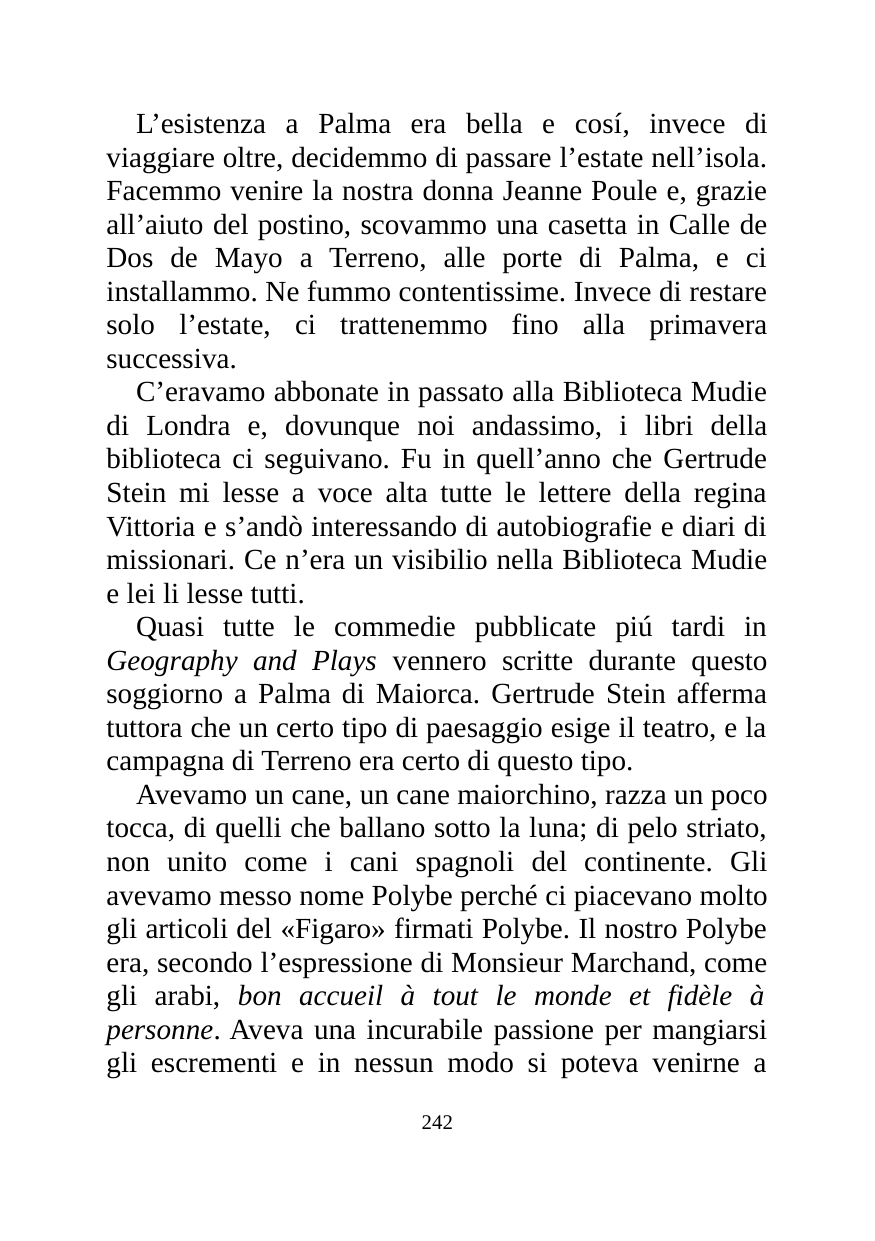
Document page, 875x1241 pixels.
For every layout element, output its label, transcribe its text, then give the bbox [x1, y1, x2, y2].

text Quasi tutte le commedie pubblicate piú tardi in Geography and Plays vennero scritte durante questo soggiorno a Palma di Maiorca. Gertrude Stein afferma tuttora che un certo tipo di paesaggio esige il teatro, e la campagna di Terreno era certo di questo tipo. [106, 609, 768, 777]
text L’esistenza a Palma era bella e cosí, invece di viaggiare oltre, decidemmo di passare l’estate nell’isola. Facemmo venire la nostra donna Jeanne Poule e, grazie all’aiuto del postino, scovammo una casetta in Calle de Dos de Mayo a Terreno, alle porte di Palma, e ci installammo. Ne fummo contentissime. Invece di restare solo l’estate, ci trattenemmo fino alla primavera successiva. [106, 106, 768, 374]
text C’eravamo abbonate in passato alla Biblioteca Mudie di Londra e, dovunque noi andassimo, i libri della biblioteca ci seguivano. Fu in quell’anno che Gertrude Stein mi lesse a voce alta tutte le lettere della regina Vittoria e s’andò interessando di autobiografie e diari di missionari. Ce n’era un visibilio nella Biblioteca Mudie e lei li lesse tutti. [106, 374, 768, 609]
text Avevamo un cane, un cane maiorchino, razza un poco tocca, di quelli che ballano sotto la luna; di pelo striato, non unito come i cani spagnoli del continente. Gli avevamo messo nome Polybe perché ci piacevano molto gli articoli del «Figaro» firmati Polybe. Il nostro Polybe era, secondo l’espressione di Monsieur Marchand, come gli arabi, bon accueil à tout le monde et fidèle à personne. Aveva una incurabile passione per mangiarsi gli escrementi e in nessun modo si poteva venirne a [106, 777, 768, 1079]
